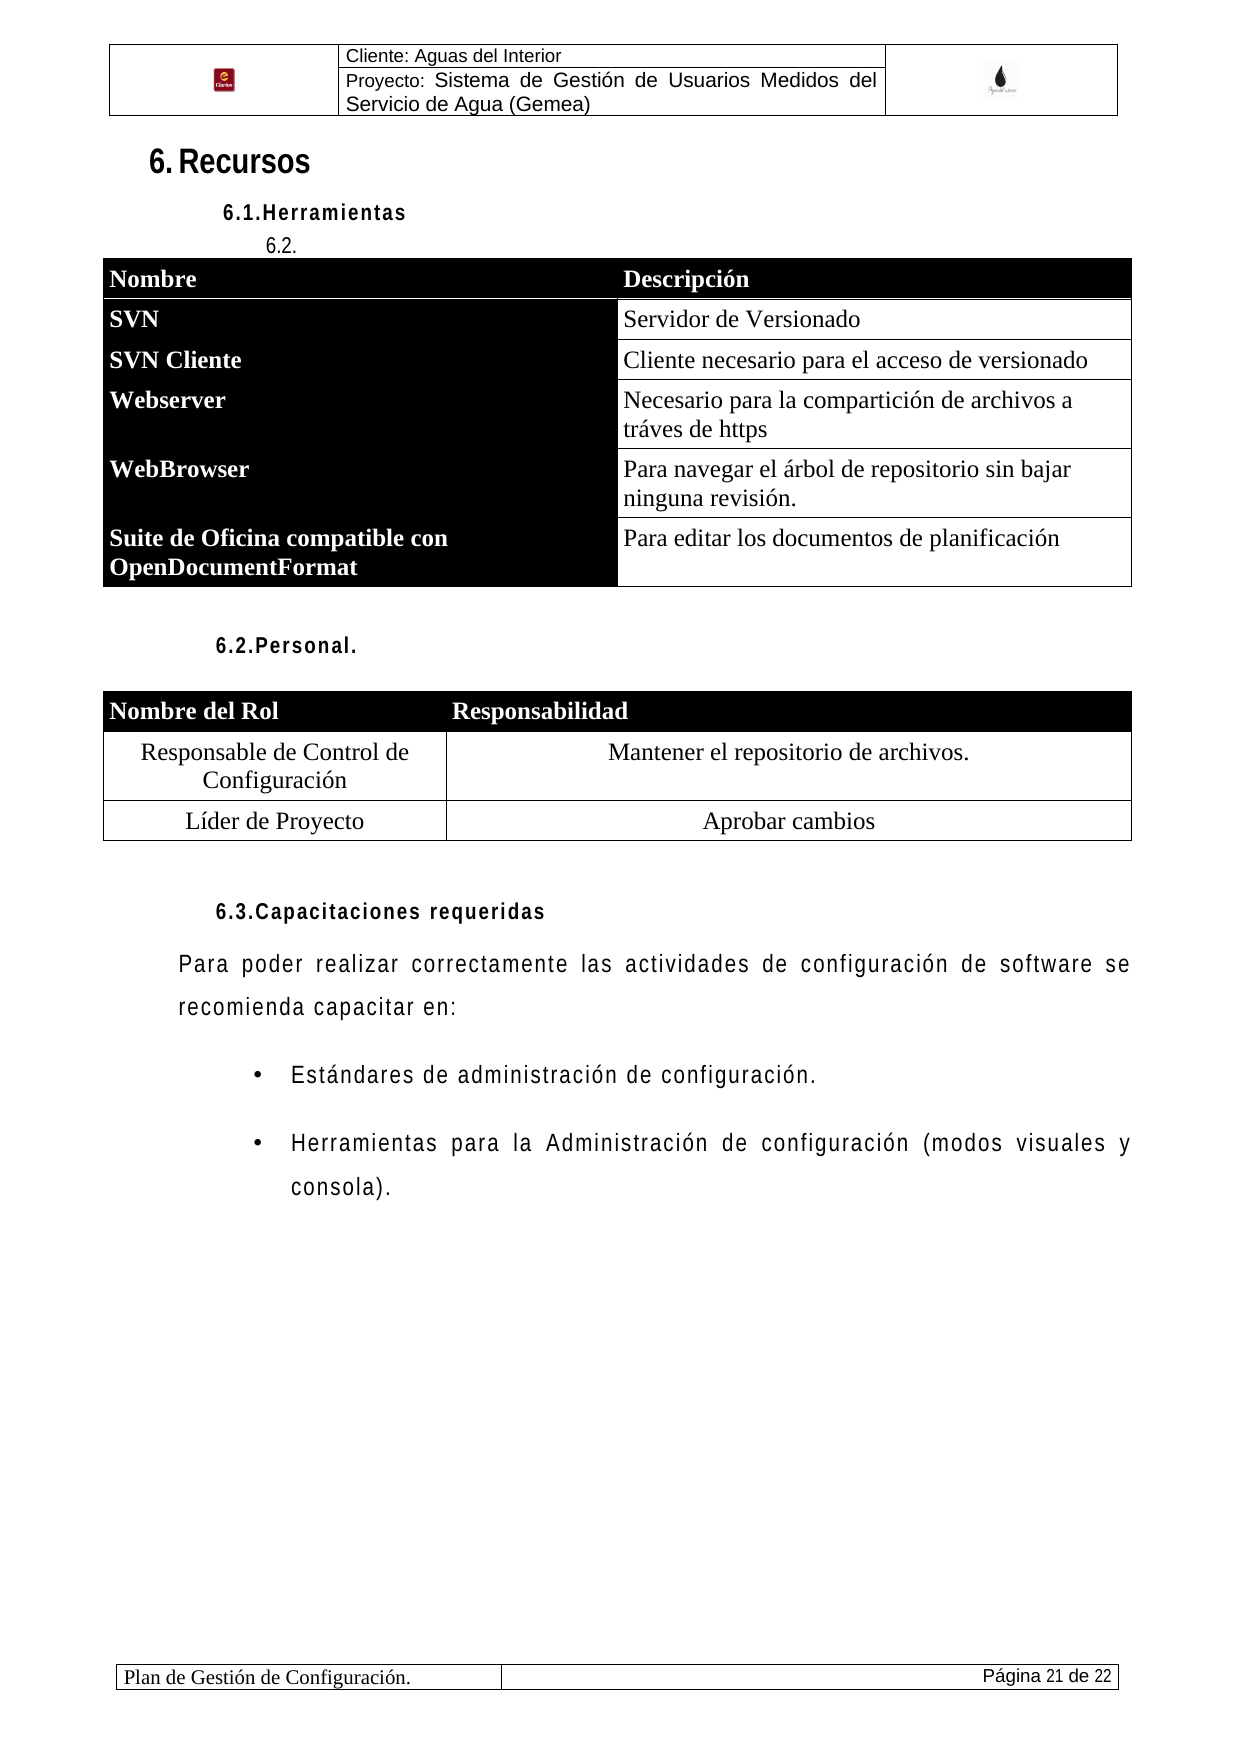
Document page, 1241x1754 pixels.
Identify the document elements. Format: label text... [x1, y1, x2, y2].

table_cell Para navegar el árbol de repositorio sin bajar ninguna revisión. [618, 449, 1131, 517]
table_cell Cliente necesario para el acceso de versionado [618, 340, 1131, 379]
table_cell Necesario para la compartición de archivos a tráves de https [618, 380, 1131, 448]
subtitle Personal. [216, 632, 1131, 658]
table_cell Líder de Proyecto [104, 801, 446, 840]
subtitle Herramientas [216, 199, 1131, 226]
table_header Responsabilidad [447, 692, 1131, 731]
table_cell SVN Cliente [104, 340, 617, 379]
table_cell Para editar los documentos de planificación [618, 518, 1131, 586]
list Para poder realizar correctamente las actividades de configuración de software se recomienda capacitar en: [178, 949, 1131, 1021]
table_cell Suite de Oficina compatible con OpenDocumentFormat [104, 518, 617, 586]
subtitle Capacitaciones requeridas [216, 898, 1131, 924]
table_cell Responsable de Control de Configuración [104, 732, 446, 800]
list Estándares de administración de configuración. [253, 1060, 1131, 1089]
picture [207, 67, 241, 93]
table_cell Webserver [104, 380, 617, 448]
list Herramientas para la Administración de configuración (modos visuales y consola). [253, 1128, 1131, 1200]
table_cell Aprobar cambios [447, 801, 1131, 840]
table_header Nombre del Rol [104, 692, 446, 731]
table_cell Servidor de Versionado [618, 300, 1131, 339]
table_cell Mantener el repositorio de archivos. [447, 732, 1131, 800]
list Recursos [141, 140, 1131, 181]
table_cell SVN [104, 300, 617, 339]
table_cell WebBrowser [104, 449, 617, 517]
table_header Nombre [104, 259, 617, 298]
table_header Descripción [618, 259, 1131, 298]
